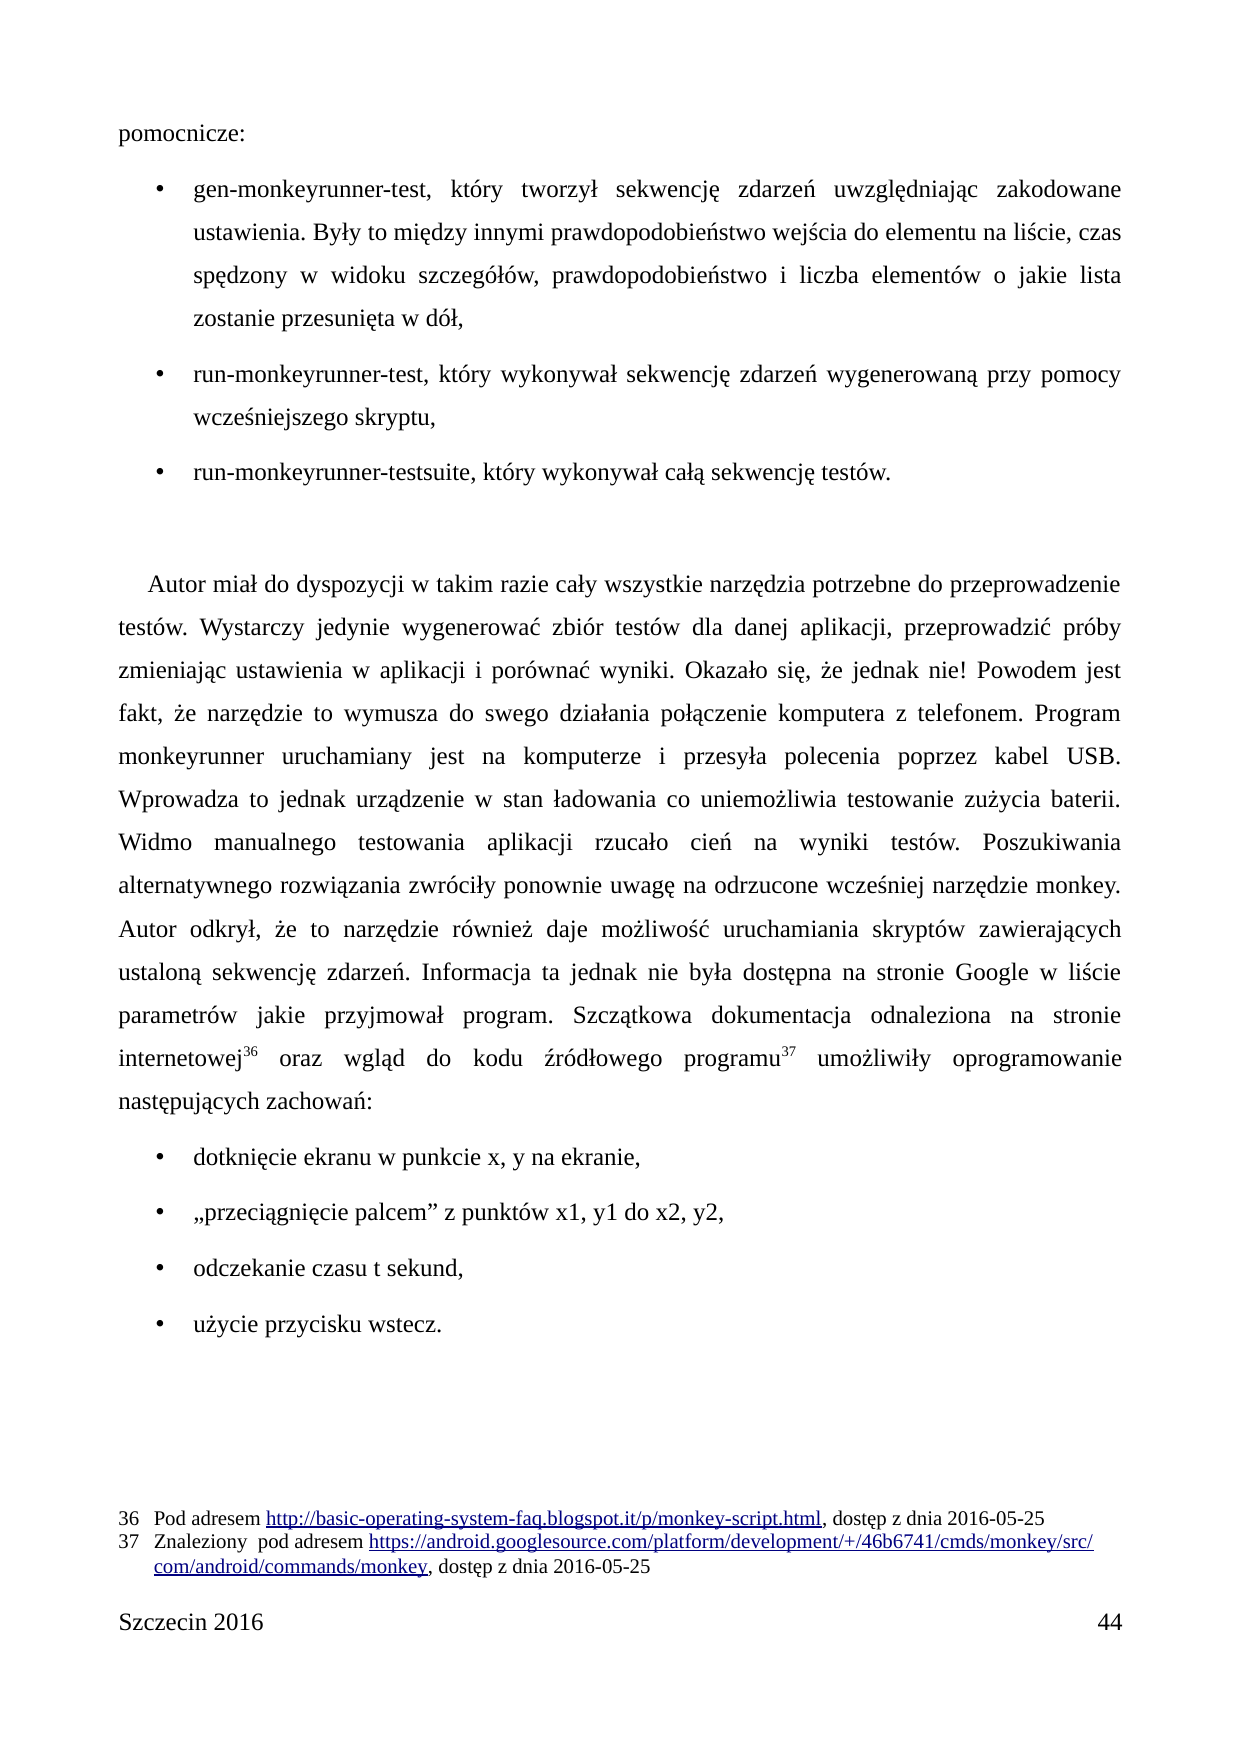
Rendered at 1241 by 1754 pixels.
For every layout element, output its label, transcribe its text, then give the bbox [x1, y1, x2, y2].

list gen-monkeyrunner-test, który tworzył sekwencję zdarzeń uwzględniając zakodowane ustawienia. Były to między innymi prawdopodobieństwo wejścia do elementu na liście, czas spędzony w widoku szczegółów, prawdopodobieństwo i liczba elementów o jakie lista zostanie przesunięta w dół, [156, 174, 1122, 332]
text Pod adresem http://basic-operating-system-faq.blogspot.it/p/monkey-script.html, dostęp z dnia 2016-05-25 [118, 1505, 1122, 1529]
text Znaleziony pod adresem https://android.googlesource.com/platform/development/+/46b6741/cmds/monkey/src/com/android/commands/monkey, dostęp z dnia 2016-05-25 [118, 1529, 1122, 1578]
list run-monkeyrunner-test, który wykonywał sekwencję zdarzeń wygenerowaną przy pomocy wcześniejszego skryptu, [156, 359, 1122, 431]
list „przeciągnięcie palcem” z punktów x1, y1 do x2, y2, [156, 1197, 1122, 1226]
list użycie przycisku wstecz. [156, 1309, 1122, 1337]
list dotknięcie ekranu w punkcie x, y na ekranie, [156, 1142, 1122, 1171]
text Autor miał do dyspozycji w takim razie cały wszystkie narzędzia potrzebne do przeprowadzenie testów. Wystarczy jedynie wygenerować zbiór testów dla danej aplikacji, przeprowadzić próby zmieniając ustawienia w aplikacji i porównać wyniki. Okazało się, że jednak nie! Powodem jest fakt, że narzędzie to wymusza do swego działania połączenie komputera z telefonem. Program monkeyrunner uruchamiany jest na komputerze i przesyła polecenia poprzez kabel USB. Wprowadza to jednak urządzenie w stan ładowania co uniemożliwia testowanie zużycia baterii. Widmo manualnego testowania aplikacji rzucało cień na wyniki testów. Poszukiwania alternatywnego rozwiązania zwróciły ponownie uwagę na odrzucone wcześniej narzędzie monkey. Autor odkrył, że to narzędzie również daje możliwość uruchamiania skryptów zawierających ustaloną sekwencję zdarzeń. Informacja ta jednak nie była dostępna na stronie Google w liście parametrów jakie przyjmował program. Szczątkowa dokumentacja odnaleziona na stronie internetowej oraz wgląd do kodu źródłowego programu umożliwiły oprogramowanie następujących zachowań: [118, 569, 1122, 1115]
list run-monkeyrunner-testsuite, który wykonywał całą sekwencję testów. [156, 457, 1122, 486]
text pomocnicze: [118, 118, 1122, 147]
list odczekanie czasu t sekund, [156, 1253, 1122, 1282]
